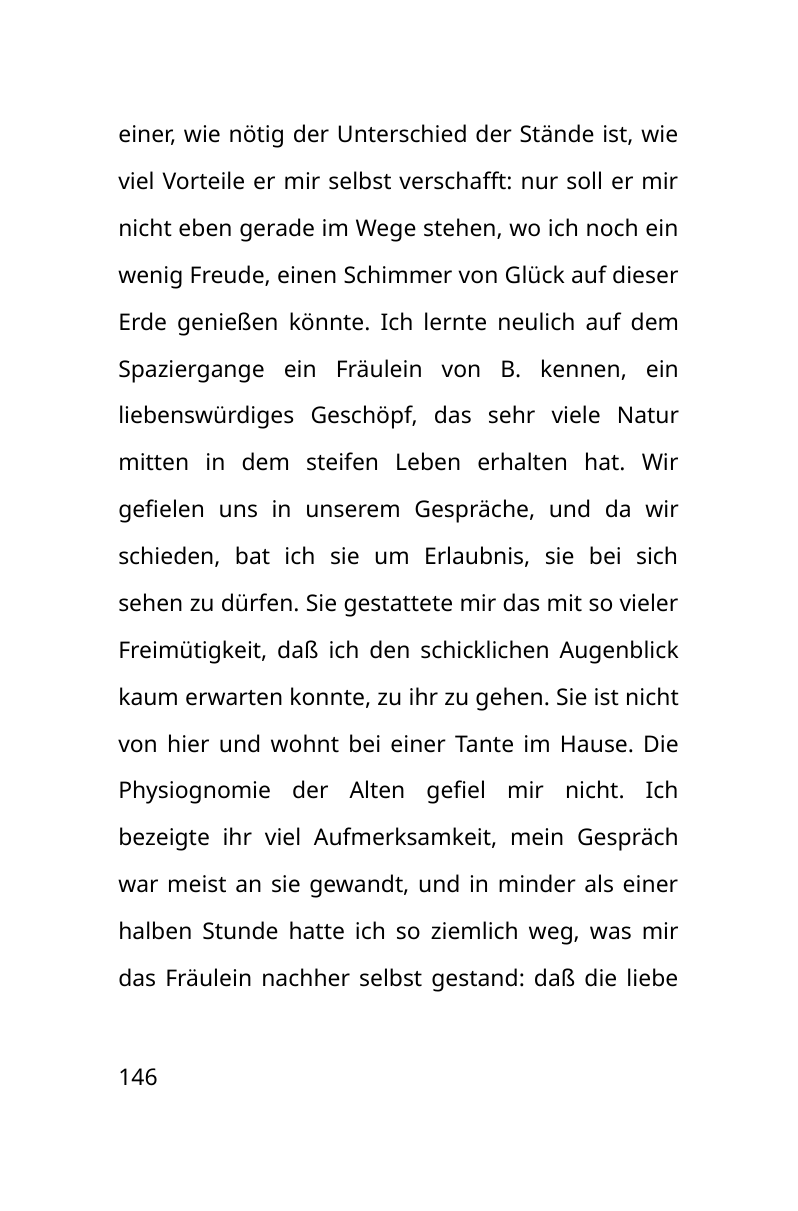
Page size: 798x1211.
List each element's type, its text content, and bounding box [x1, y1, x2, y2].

text einer, wie nötig der Unterschied der Stände ist, wie viel Vorteile er mir selbst verschafft: nur soll er mir nicht eben gerade im Wege stehen, wo ich noch ein wenig Freude, einen Schimmer von Glück auf dieser Erde genießen könnte. Ich lernte neulich auf dem Spaziergange ein Fräulein von B. kennen, ein liebenswürdiges Geschöpf, das sehr viele Natur mitten in dem steifen Leben erhalten hat. Wir gefielen uns in unserem Gespräche, und da wir schieden, bat ich sie um Erlaubnis, sie bei sich sehen zu dürfen. Sie gestattete mir das mit so vieler Freimütigkeit, daß ich den schicklichen Augenblick kaum erwarten konnte, zu ihr zu gehen. Sie ist nicht von hier und wohnt bei einer Tante im Hause. Die Physiognomie der Alten gefiel mir nicht. Ich bezeigte ihr viel Aufmerksamkeit, mein Gespräch war meist an sie gewandt, und in minder als einer halben Stunde hatte ich so ziemlich weg, was mir das Fräulein nachher selbst gestand: daß die liebe [118, 118, 679, 993]
